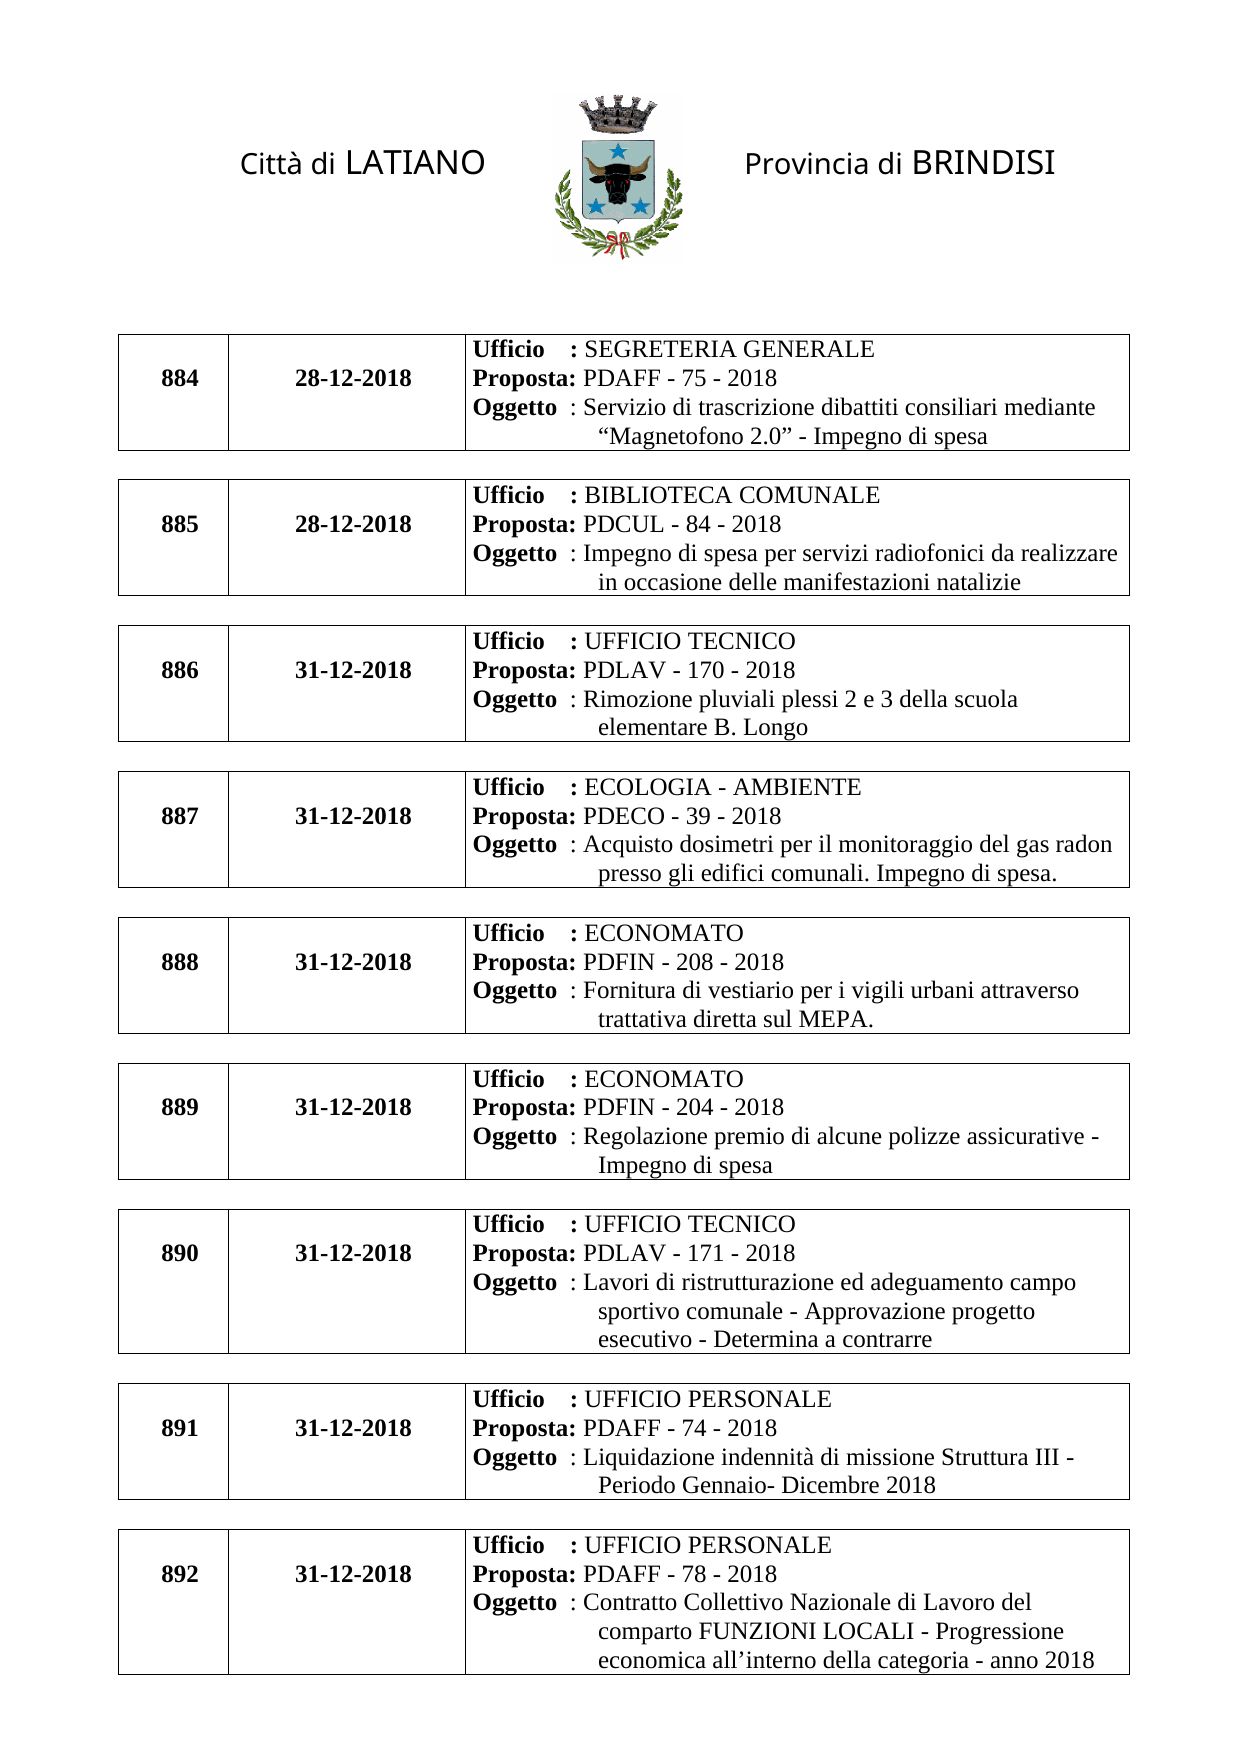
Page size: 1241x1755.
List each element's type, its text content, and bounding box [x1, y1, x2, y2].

table_header Ufficio : UFFICIO TECNICO Proposta: PDLAV - 170 - 2018 Oggetto : Rimozione pluviali plessi 2 e 3 della scuola elementare B. Longo [466, 626, 1129, 741]
table_header 885 [119, 480, 228, 595]
table_header Ufficio : ECONOMATO Proposta: PDFIN - 208 - 2018 Oggetto : Fornitura di vestiario per i vigili urbani attraverso trattativa diretta sul MEPA. [466, 918, 1129, 1033]
table_header 31-12-2018 [229, 772, 465, 887]
table_header 31-12-2018 [229, 918, 465, 1033]
table_header 31-12-2018 [229, 1064, 465, 1179]
table_header Ufficio : ECONOMATO Proposta: PDFIN - 204 - 2018 Oggetto : Regolazione premio di alcune polizze assicurative - Impegno di spesa [466, 1064, 1129, 1179]
table_header 886 [119, 626, 228, 741]
table_header 884 [119, 335, 228, 449]
table_header 890 [119, 1210, 228, 1353]
table_header 28-12-2018 [229, 480, 465, 595]
table_header Ufficio : ECOLOGIA - AMBIENTE Proposta: PDECO - 39 - 2018 Oggetto : Acquisto dosimetri per il monitoraggio del gas radon presso gli edifici comunali. Impegno di spesa. [466, 772, 1129, 887]
table_header 892 [119, 1530, 228, 1674]
table_header Ufficio : BIBLIOTECA COMUNALE Proposta: PDCUL - 84 - 2018 Oggetto : Impegno di spesa per servizi radiofonici da realizzare in occasione delle manifestazioni natalizie [466, 480, 1129, 595]
table_header Ufficio : UFFICIO PERSONALE Proposta: PDAFF - 74 - 2018 Oggetto : Liquidazione indennità di missione Struttura III - Periodo Gennaio- Dicembre 2018 [466, 1384, 1129, 1499]
table_header 888 [119, 918, 228, 1033]
table_header 31-12-2018 [229, 1384, 465, 1499]
table_header Ufficio : UFFICIO TECNICO Proposta: PDLAV - 171 - 2018 Oggetto : Lavori di ristrutturazione ed adeguamento campo sportivo comunale - Approvazione progetto esecutivo - Determina a contrarre [466, 1210, 1129, 1353]
table_header 891 [119, 1384, 228, 1499]
table_header 28-12-2018 [229, 335, 465, 449]
table_header 31-12-2018 [229, 626, 465, 741]
table_header 889 [119, 1064, 228, 1179]
table_header Ufficio : SEGRETERIA GENERALE Proposta: PDAFF - 75 - 2018 Oggetto : Servizio di trascrizione dibattiti consiliari mediante “Magnetofono 2.0” - Impegno di spesa [466, 335, 1129, 449]
table_header 31-12-2018 [229, 1210, 465, 1353]
table_header 887 [119, 772, 228, 887]
table_header Ufficio : UFFICIO PERSONALE Proposta: PDAFF - 78 - 2018 Oggetto : Contratto Collettivo Nazionale di Lavoro del comparto FUNZIONI LOCALI - Progressione economica all’interno della categoria - anno 2018 [466, 1530, 1129, 1674]
table_header 31-12-2018 [229, 1530, 465, 1674]
